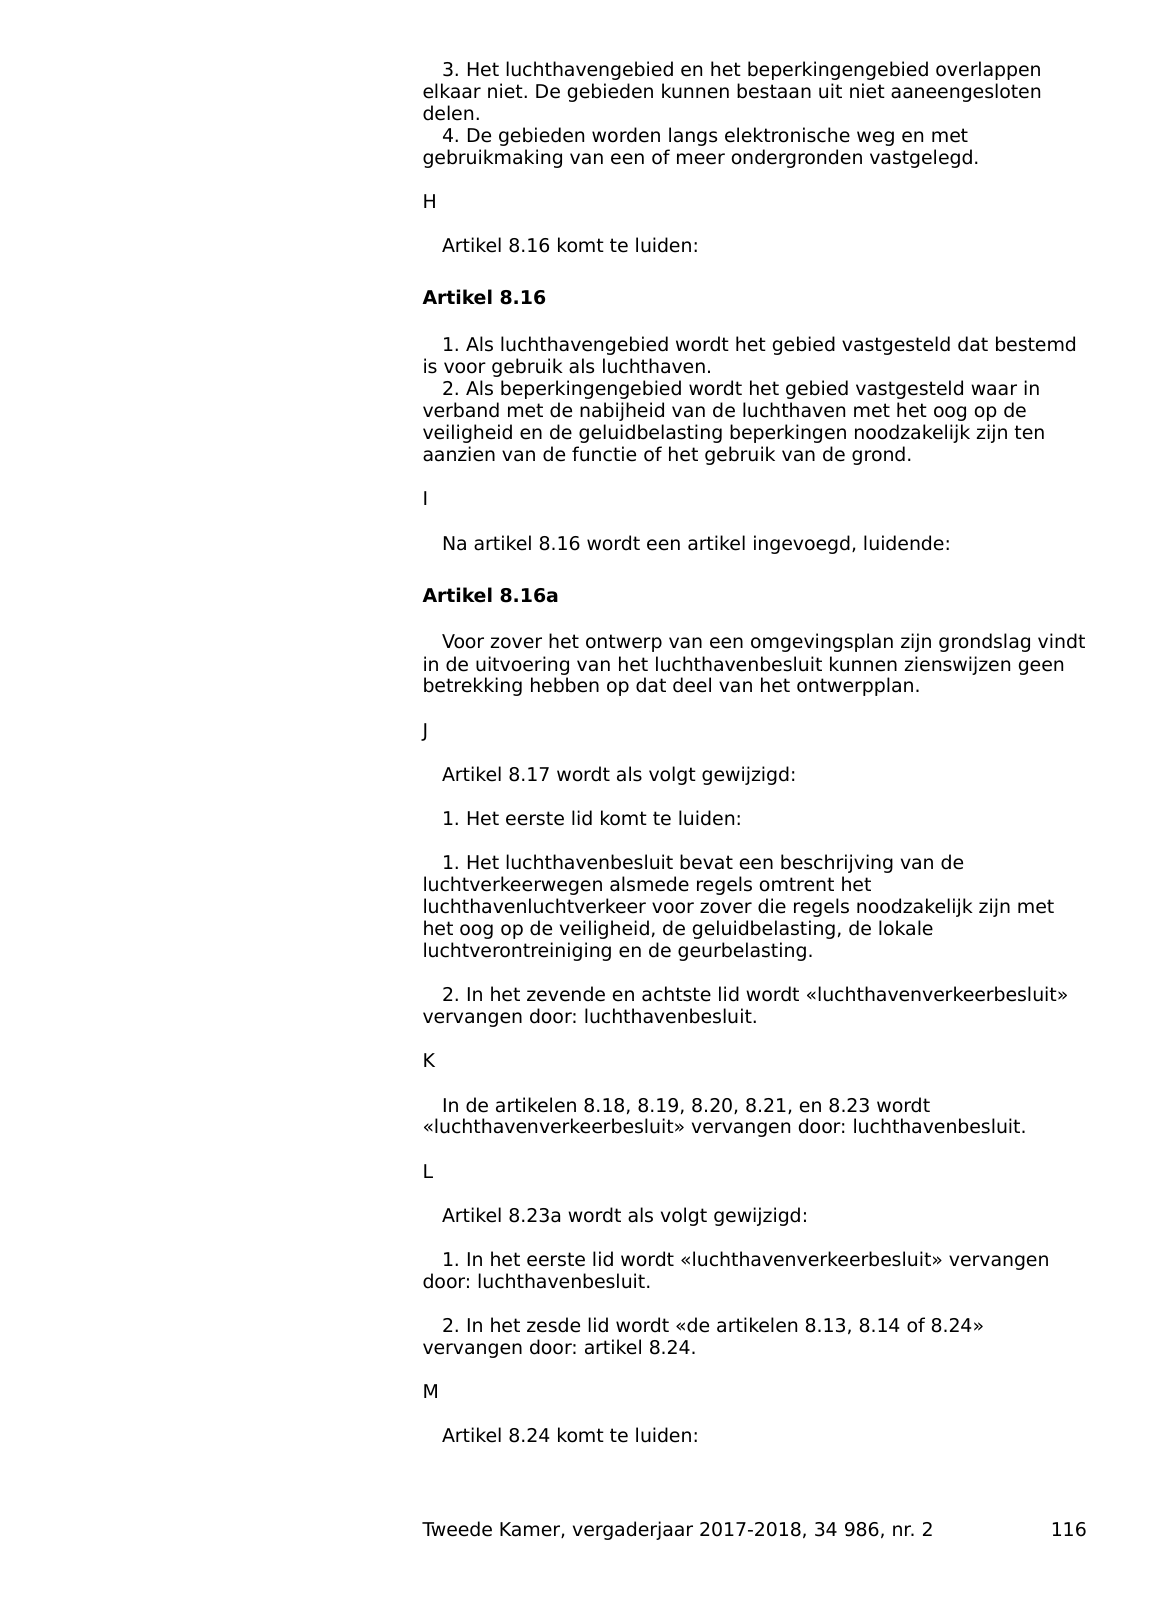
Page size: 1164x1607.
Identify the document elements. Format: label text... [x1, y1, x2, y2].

text K [422, 1050, 1087, 1072]
subtitle Artikel 8.16 [422, 287, 1087, 309]
text 1. Het luchthavenbesluit bevat een beschrijving van de luchtverkeerwegen alsmede regels omtrent het luchthavenluchtverkeer voor zover die regels noodzakelijk zijn met het oog op de veiligheid, de geluidbelasting, de lokale luchtverontreiniging en de geurbelasting. [422, 852, 1087, 962]
text 4. De gebieden worden langs elektronische weg en met gebruikmaking van een of meer ondergronden vastgelegd. [422, 125, 1087, 169]
text 1. In het eerste lid wordt «luchthavenverkeerbesluit» vervangen door: luchthavenbesluit. [422, 1249, 1087, 1293]
text 3. Het luchthavengebied en het beperkingengebied overlappen elkaar niet. De gebieden kunnen bestaan uit niet aaneengesloten delen. [422, 59, 1087, 125]
text H [422, 191, 1087, 213]
text Artikel 8.16 komt te luiden: [422, 235, 1087, 257]
text I [422, 488, 1087, 510]
text Artikel 8.17 wordt als volgt gewijzigd: [422, 764, 1087, 786]
text L [422, 1161, 1087, 1183]
text 2. In het zesde lid wordt «de artikelen 8.13, 8.14 of 8.24» vervangen door: artikel 8.24. [422, 1315, 1087, 1359]
text Voor zover het ontwerp van een omgevingsplan zijn grondslag vindt in de uitvoering van het luchthavenbesluit kunnen zienswijzen geen betrekking hebben op dat deel van het ontwerpplan. [422, 631, 1087, 697]
text 1. Het eerste lid komt te luiden: [422, 808, 1087, 830]
subtitle Artikel 8.16a [422, 584, 1087, 606]
text 2. In het zevende en achtste lid wordt «luchthavenverkeerbesluit» vervangen door: luchthavenbesluit. [422, 984, 1087, 1028]
text Artikel 8.23a wordt als volgt gewijzigd: [422, 1205, 1087, 1227]
text Artikel 8.24 komt te luiden: [422, 1425, 1087, 1447]
text M [422, 1381, 1087, 1403]
text 1. Als luchthavengebied wordt het gebied vastgesteld dat bestemd is voor gebruik als luchthaven. [422, 334, 1087, 378]
text 2. Als beperkingengebied wordt het gebied vastgesteld waar in verband met de nabijheid van de luchthaven met het oog op de veiligheid en de geluidbelasting beperkingen noodzakelijk zijn ten aanzien van de functie of het gebruik van de grond. [422, 378, 1087, 466]
text Na artikel 8.16 wordt een artikel ingevoegd, luidende: [422, 532, 1087, 554]
text In de artikelen 8.18, 8.19, 8.20, 8.21, en 8.23 wordt «luchthavenverkeerbesluit» vervangen door: luchthavenbesluit. [422, 1094, 1087, 1138]
text J [422, 719, 1087, 742]
